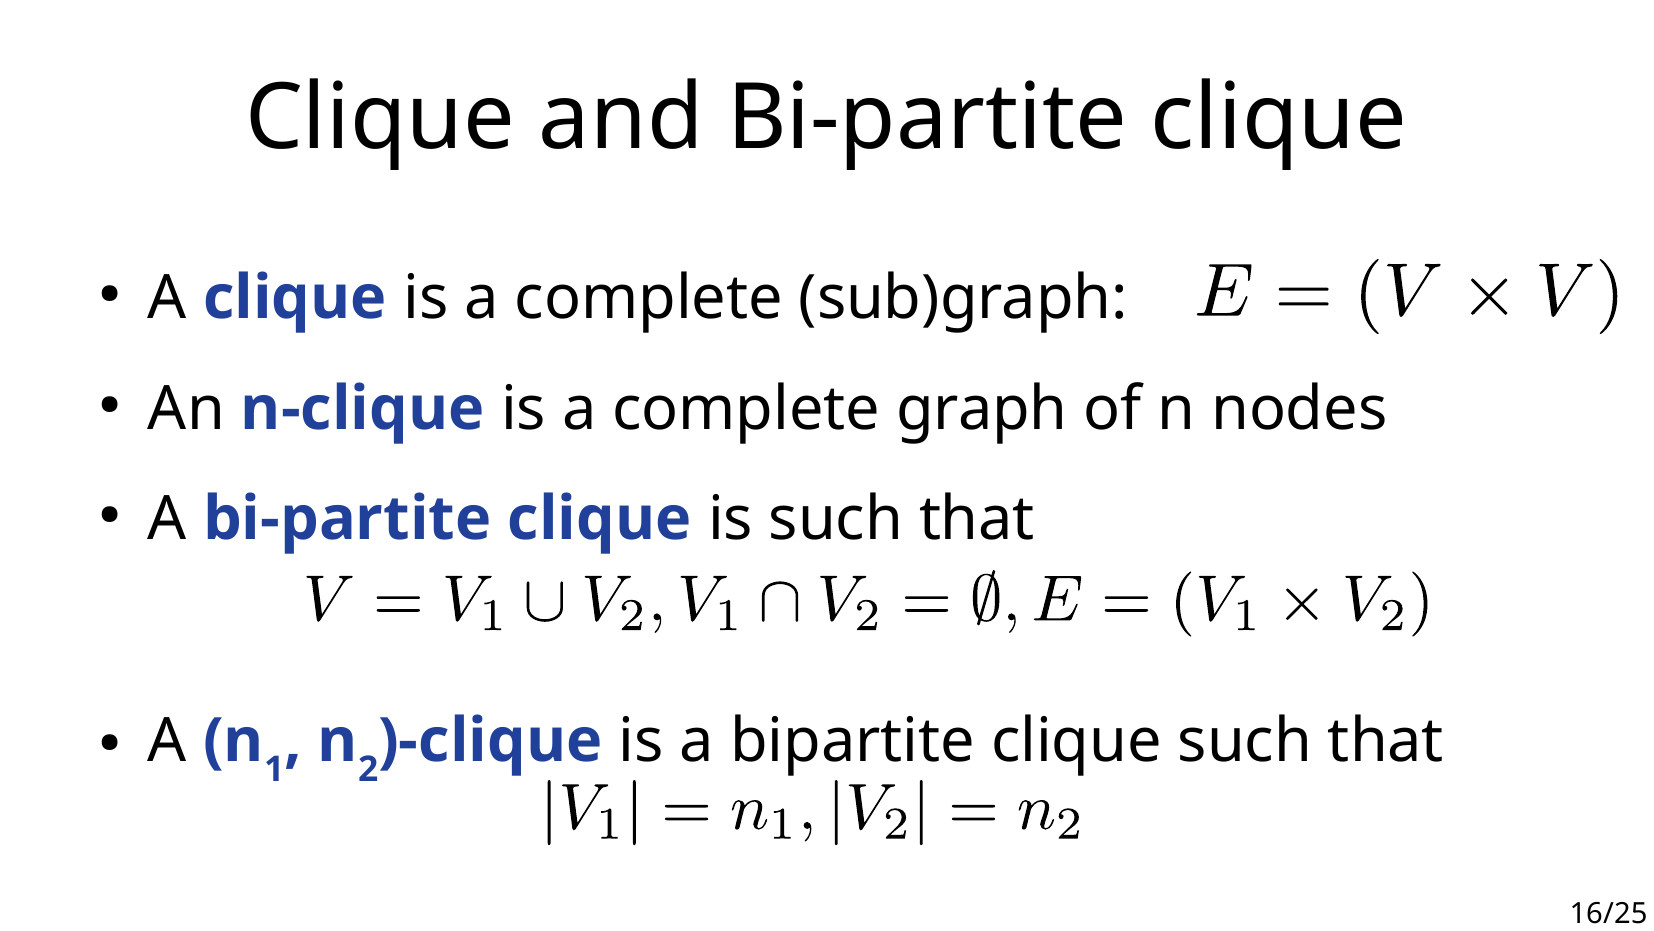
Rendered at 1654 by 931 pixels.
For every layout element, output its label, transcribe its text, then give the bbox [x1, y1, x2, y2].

text_box [302, 570, 1434, 637]
text_box [540, 780, 1082, 846]
list A clique is a complete (sub)graph: An n-clique is a complete graph of n nodes A bi-partite clique is such that A (n1, n2)-clique is a bipartite clique such that [82, 253, 1571, 793]
title Clique and Bi-partite clique [82, 1, 1571, 226]
text_box [1193, 258, 1625, 335]
